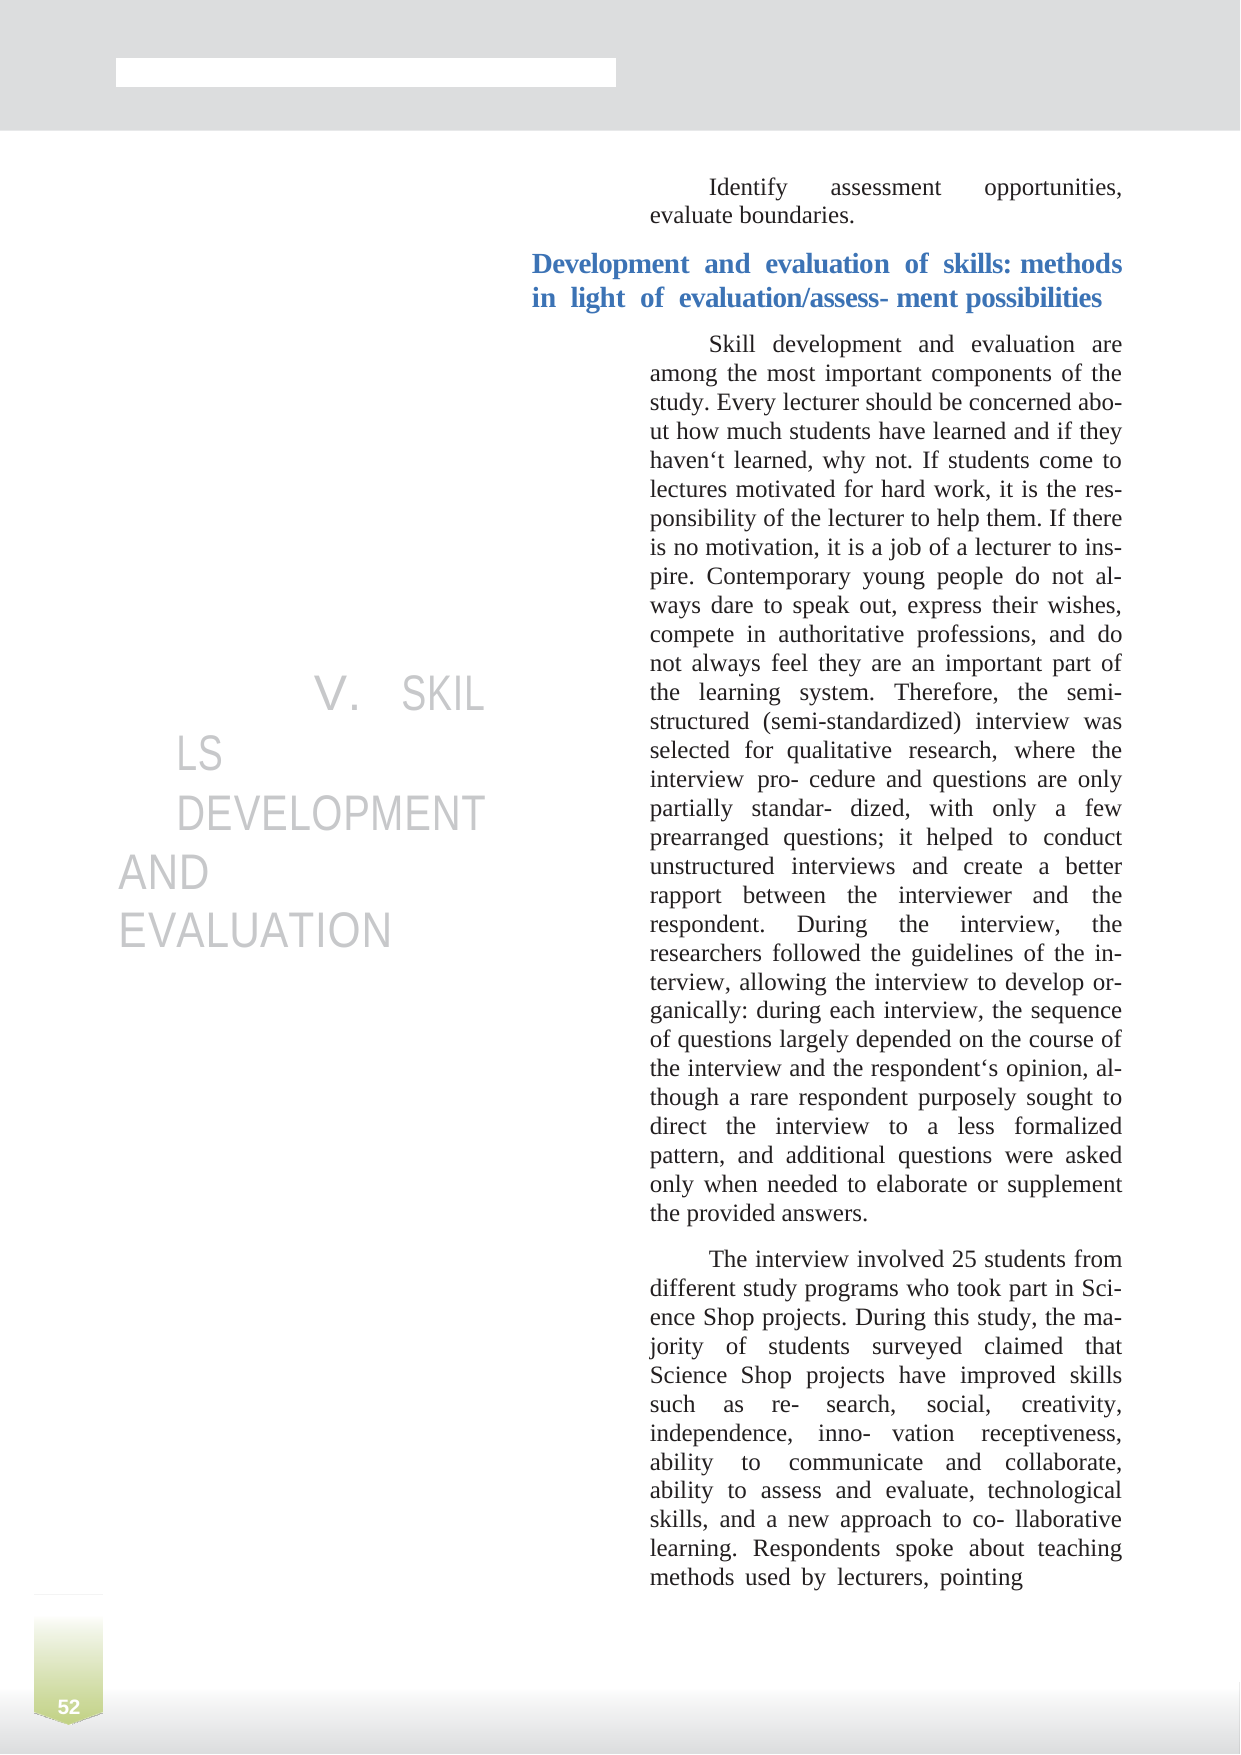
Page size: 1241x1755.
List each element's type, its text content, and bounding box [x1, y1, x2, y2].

subtitle Development and evaluation of skills: methods in light of evaluation/assess- ment possibilities [532, 247, 1122, 314]
list SKILLS DEVELOPMENT [176, 663, 502, 841]
text Skill development and evaluation are among the most important components of the study. Every lecturer should be concerned abo- ut how much students have learned and if they haven‘t learned, why not. If students come to lectures motivated for hard work, it is the res- ponsibility of the lecturer to help them. If there is no motivation, it is a job of a lecturer to ins- pire. Contemporary young people do not al- ways dare to speak out, express their wishes, compete in authoritative professions, and do not always feel they are an important part of the learning system. Therefore, the semi-structured (semi-standardized) interview was selected for qualitative research, where the interview pro- cedure and questions are only partially standar- dized, with only a few prearranged questions; it helped to conduct unstructured interviews and create a better rapport between the interviewer and the respondent. During the interview, the researchers followed the guidelines of the in- terview, allowing the interview to develop or- ganically: during each interview, the sequence of questions largely depended on the course of the interview and the respondent‘s opinion, al- though a rare respondent purposely sought to direct the interview to a less formalized pattern, and additional questions were asked only when needed to elaborate or supplement the provided answers. [649, 329, 1122, 1227]
text Identify assessment opportunities, evaluate boundaries. [649, 172, 1122, 229]
text AND EVALUATION [118, 843, 502, 958]
text The interview involved 25 students from different study programs who took part in Sci- ence Shop projects. During this study, the ma- jority of students surveyed claimed that Science Shop projects have improved skills such as re- search, social, creativity, independence, inno- vation receptiveness, ability to communicate and collaborate, ability to assess and evaluate, technological skills, and a new approach to co- llaborative learning. Respondents spoke about teaching methods used by lecturers, pointing [649, 1244, 1122, 1591]
